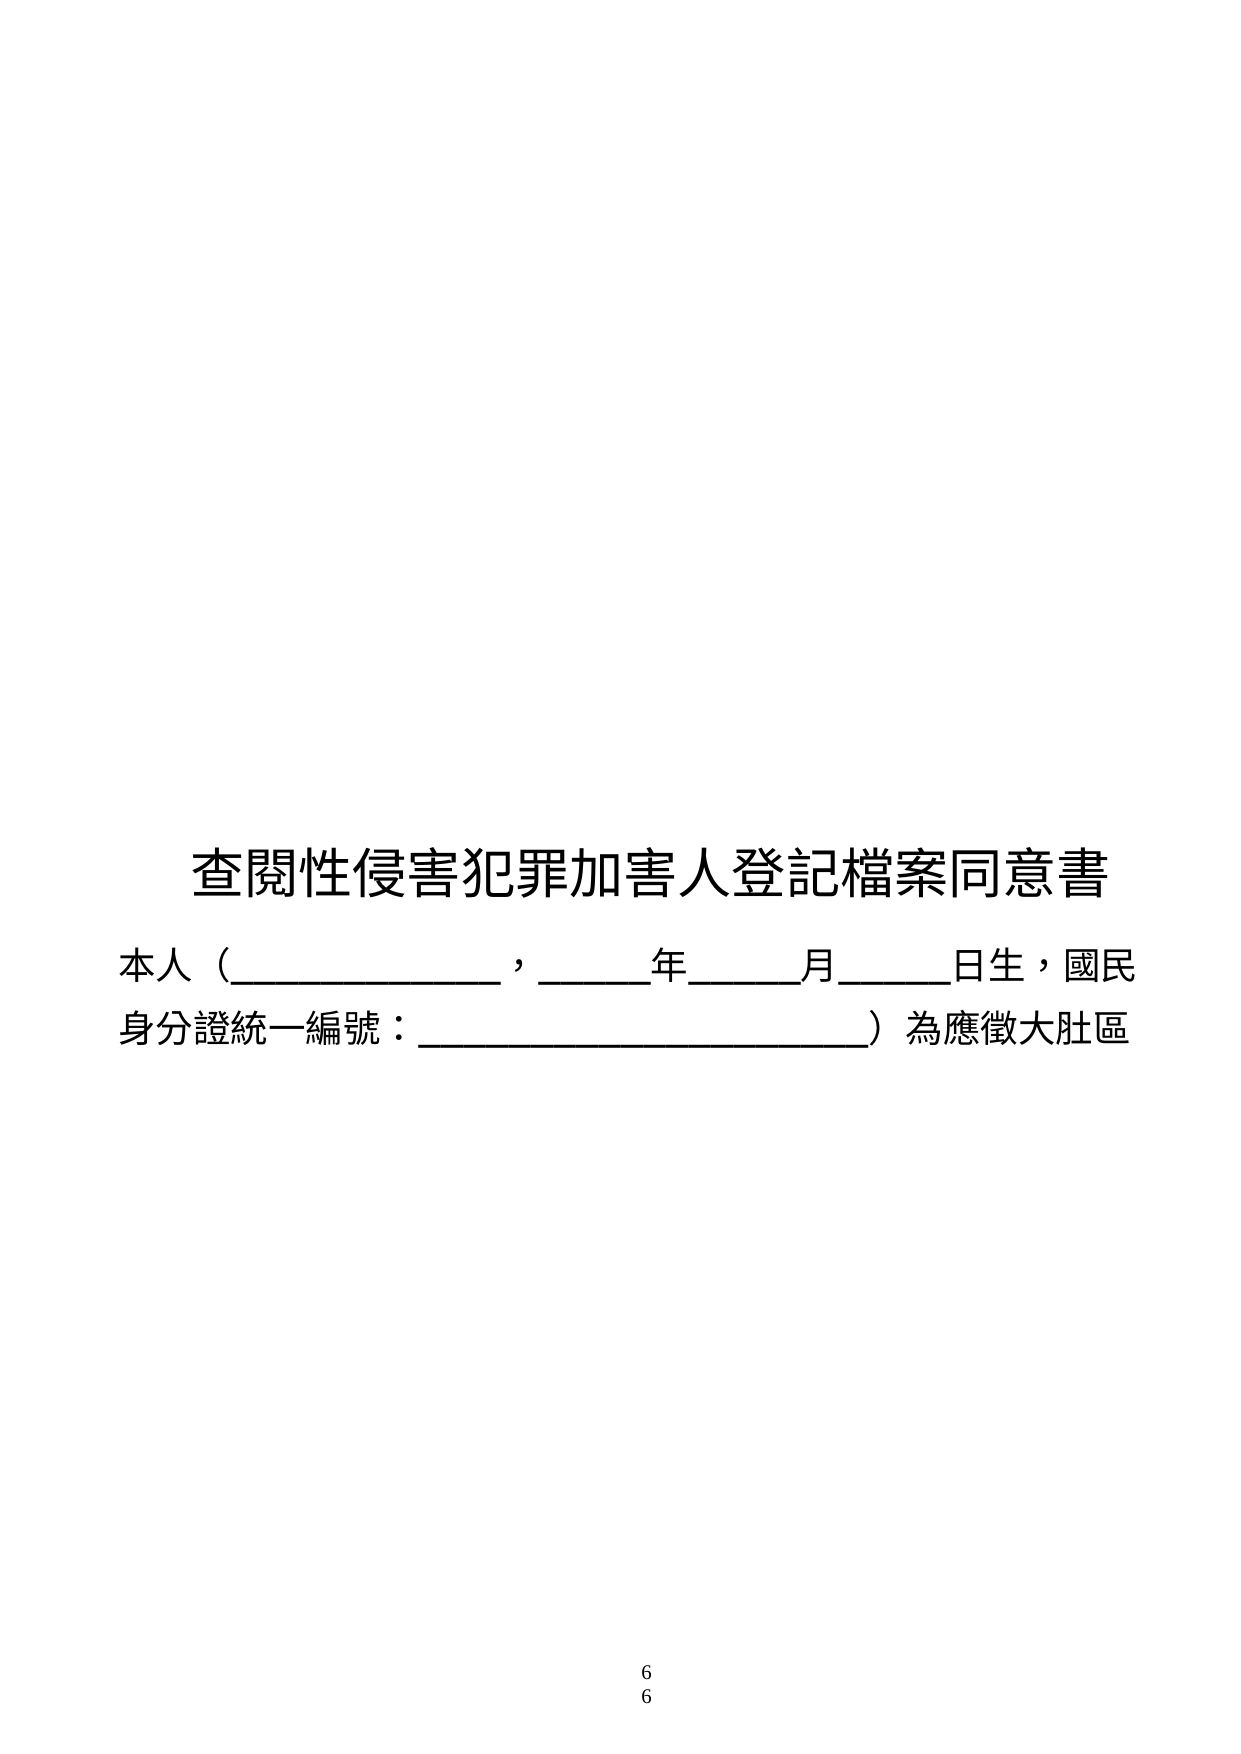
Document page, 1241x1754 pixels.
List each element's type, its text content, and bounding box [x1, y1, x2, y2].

text 本人（____________，_____年_____月_____日生，國民身分證統一編號：____________________）為應徵大肚區 [118, 922, 1167, 1047]
text 查閱性侵害犯罪加害人登記檔案同意書 [118, 797, 1183, 922]
